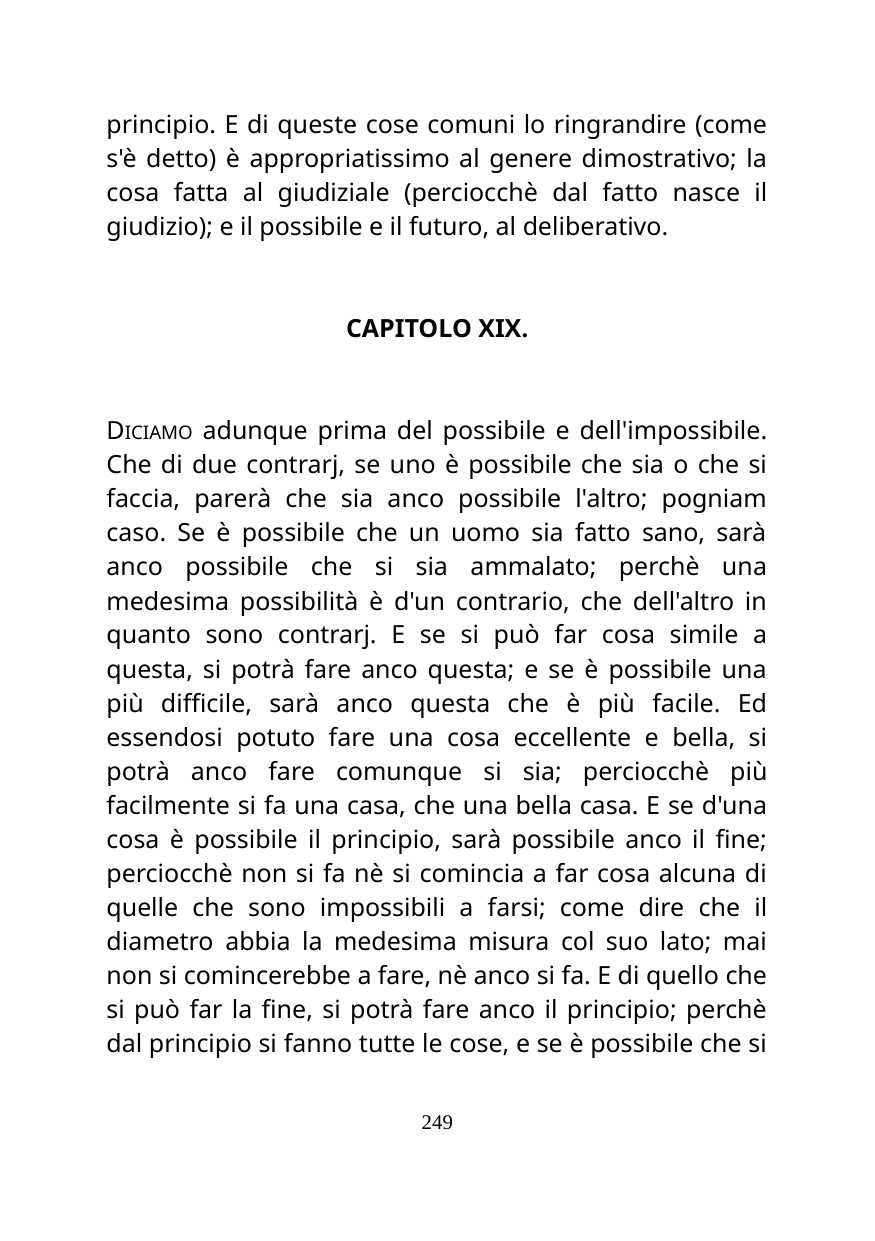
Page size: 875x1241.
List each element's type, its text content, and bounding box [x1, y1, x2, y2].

text principio. E di queste cose comuni lo ringrandire (come s'è detto) è appropriatissimo al genere dimostrativo; la cosa fatta al giudiziale (perciocchè dal fatto nasce il giudizio); e il possibile e il futuro, al deliberativo. [106, 106, 768, 242]
text CAPITOLO XIX. [106, 311, 768, 345]
text DICIAMO adunque prima del possibile e dell'impossibile. Che di due contrarj, se uno è possibile che sia o che si faccia, parerà che sia anco possibile l'altro; pogniam caso. Se è possibile che un uomo sia fatto sano, sarà anco possibile che si sia ammalato; perchè una medesima possibilità è d'un contrario, che dell'altro in quanto sono contrarj. E se si può far cosa simile a questa, si potrà fare anco questa; e se è possibile una più difficile, sarà anco questa che è più facile. Ed essendosi potuto fare una cosa eccellente e bella, si potrà anco fare comunque si sia; perciocchè più facilmente si fa una casa, che una bella casa. E se d'una cosa è possibile il principio, sarà possibile anco il fine; perciocchè non si fa nè si comincia a far cosa alcuna di quelle che sono impossibili a farsi; come dire che il diametro abbia la medesima misura col suo lato; mai non si comincerebbe a fare, nè anco si fa. E di quello che si può far la fine, si potrà fare anco il principio; perchè dal principio si fanno tutte le cose, e se è possibile che si [106, 413, 768, 1060]
